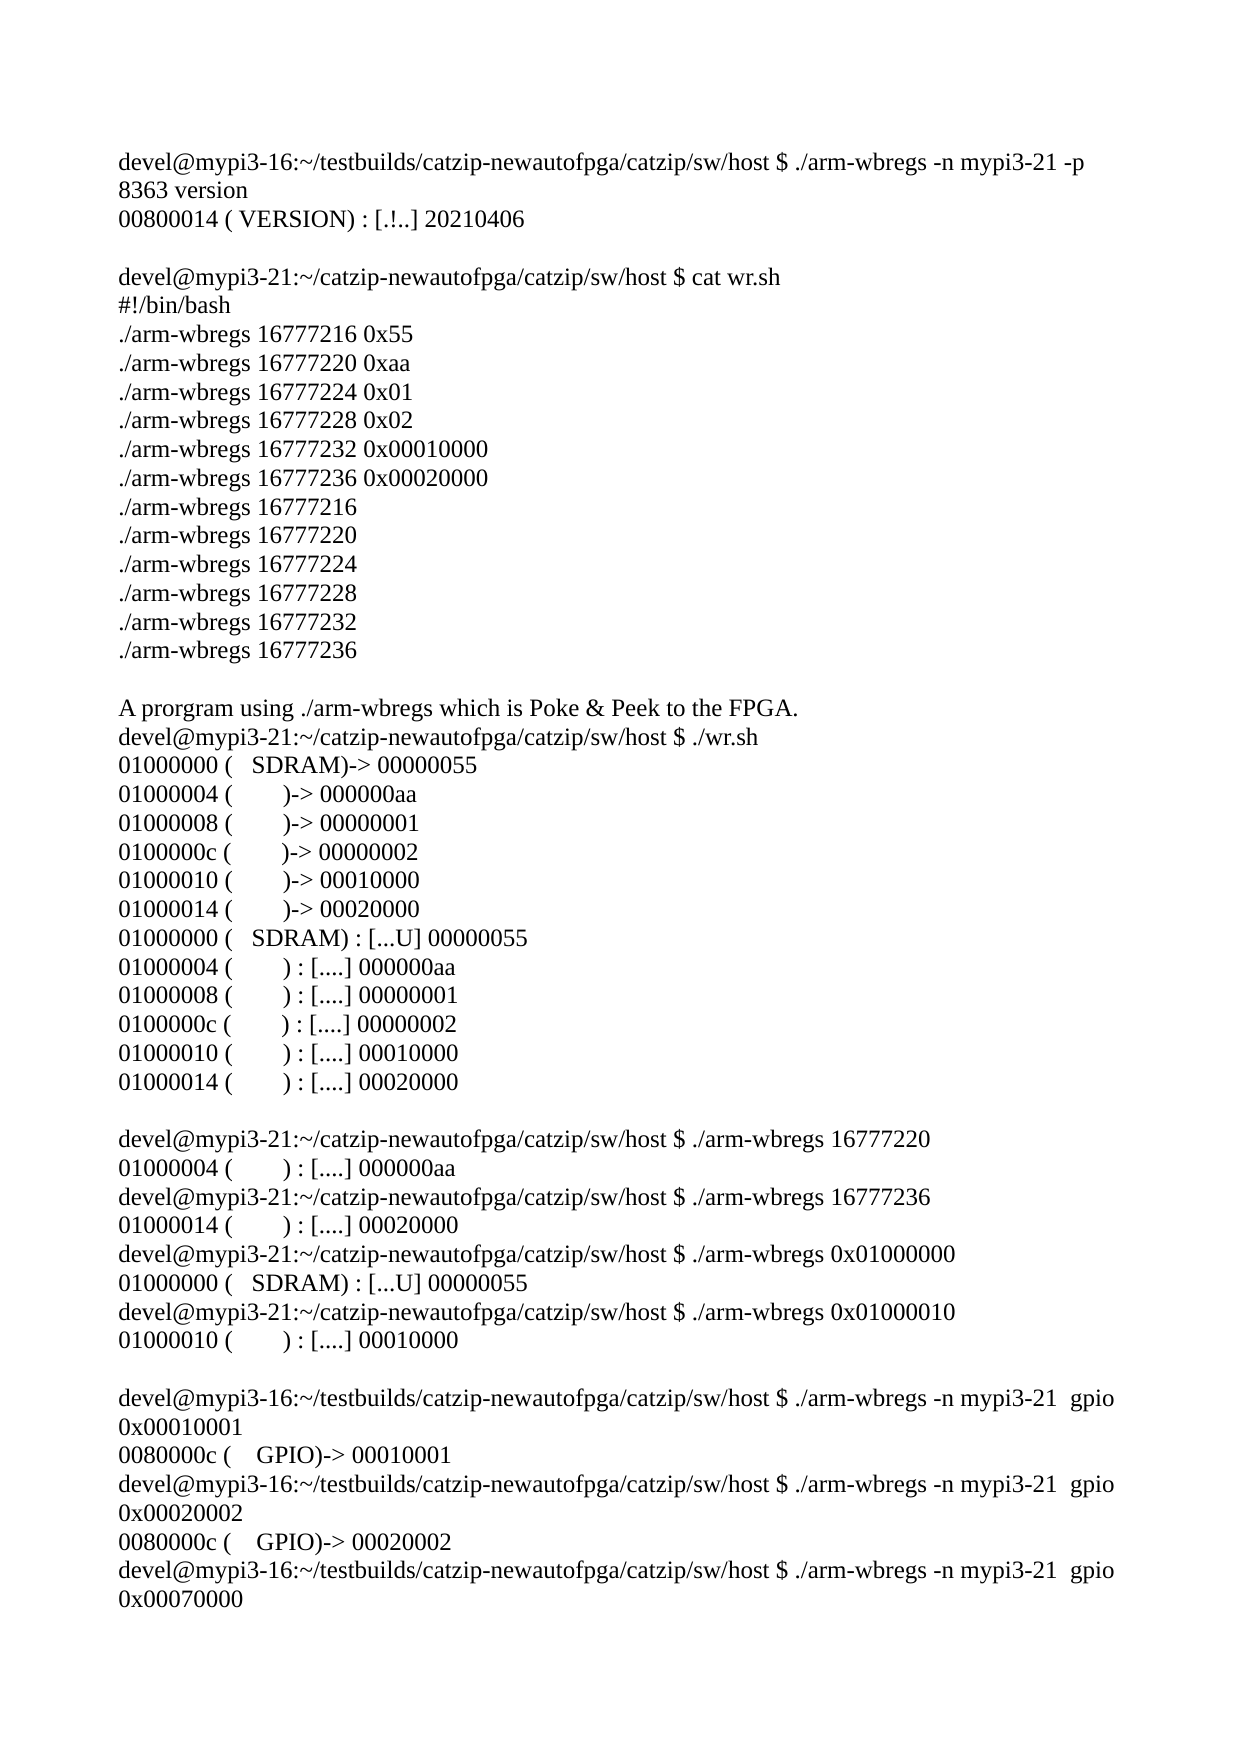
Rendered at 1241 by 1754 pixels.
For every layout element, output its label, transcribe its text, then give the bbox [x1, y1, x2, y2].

text ./arm-wbregs 16777232 0x00010000 [118, 434, 1122, 463]
text 01000010 ( ) : [....] 00010000 [118, 1326, 1122, 1354]
text 0100000c ( )-> 00000002 [118, 837, 1122, 866]
text 0100000c ( ) : [....] 00000002 [118, 1009, 1122, 1038]
text ./arm-wbregs 16777224 [118, 549, 1122, 578]
text devel@mypi3-16:~/testbuilds/catzip-newautofpga/catzip/sw/host $ ./arm-wbregs -n mypi3-21 -p 8363 version [118, 147, 1122, 204]
text 01000000 ( SDRAM) : [...U] 00000055 [118, 1268, 1122, 1297]
text devel@mypi3-21:~/catzip-newautofpga/catzip/sw/host $ ./arm-wbregs 0x01000000 [118, 1239, 1122, 1268]
text ./arm-wbregs 16777228 0x02 [118, 406, 1122, 434]
text 01000010 ( ) : [....] 00010000 [118, 1038, 1122, 1067]
text devel@mypi3-21:~/catzip-newautofpga/catzip/sw/host $ ./wr.sh [118, 722, 1122, 751]
text ./arm-wbregs 16777228 [118, 578, 1122, 607]
text devel@mypi3-21:~/catzip-newautofpga/catzip/sw/host $ ./arm-wbregs 16777220 [118, 1124, 1122, 1153]
text devel@mypi3-21:~/catzip-newautofpga/catzip/sw/host $ ./arm-wbregs 16777236 [118, 1182, 1122, 1211]
text 01000000 ( SDRAM) : [...U] 00000055 [118, 923, 1122, 952]
text 01000008 ( )-> 00000001 [118, 808, 1122, 837]
text 01000010 ( )-> 00010000 [118, 866, 1122, 894]
text 01000008 ( ) : [....] 00000001 [118, 981, 1122, 1009]
text 01000004 ( ) : [....] 000000aa [118, 952, 1122, 981]
text 01000014 ( )-> 00020000 [118, 894, 1122, 923]
text 01000014 ( ) : [....] 00020000 [118, 1067, 1122, 1096]
text 01000000 ( SDRAM)-> 00000055 [118, 751, 1122, 779]
text A prorgram using ./arm-wbregs which is Poke & Peek to the FPGA. [118, 693, 1122, 722]
text ./arm-wbregs 16777216 [118, 492, 1122, 521]
text 01000004 ( )-> 000000aa [118, 779, 1122, 808]
text ./arm-wbregs 16777236 [118, 636, 1122, 664]
text devel@mypi3-16:~/testbuilds/catzip-newautofpga/catzip/sw/host $ ./arm-wbregs -n mypi3-21 gpio 0x00020002 [118, 1469, 1122, 1527]
text ./arm-wbregs 16777236 0x00020000 [118, 463, 1122, 492]
text ./arm-wbregs 16777220 [118, 521, 1122, 549]
text 0080000c ( GPIO)-> 00010001 [118, 1441, 1122, 1469]
text devel@mypi3-21:~/catzip-newautofpga/catzip/sw/host $ ./arm-wbregs 0x01000010 [118, 1297, 1122, 1326]
text devel@mypi3-21:~/catzip-newautofpga/catzip/sw/host $ cat wr.sh [118, 262, 1122, 291]
text #!/bin/bash [118, 291, 1122, 319]
text ./arm-wbregs 16777220 0xaa [118, 348, 1122, 377]
text 01000014 ( ) : [....] 00020000 [118, 1211, 1122, 1239]
text ./arm-wbregs 16777216 0x55 [118, 319, 1122, 348]
text ./arm-wbregs 16777232 [118, 607, 1122, 636]
text 01000004 ( ) : [....] 000000aa [118, 1153, 1122, 1182]
text 0080000c ( GPIO)-> 00020002 [118, 1527, 1122, 1556]
text 00800014 ( VERSION) : [.!..] 20210406 [118, 204, 1122, 233]
text devel@mypi3-16:~/testbuilds/catzip-newautofpga/catzip/sw/host $ ./arm-wbregs -n mypi3-21 gpio 0x00070000 [118, 1556, 1122, 1613]
text devel@mypi3-16:~/testbuilds/catzip-newautofpga/catzip/sw/host $ ./arm-wbregs -n mypi3-21 gpio 0x00010001 [118, 1383, 1122, 1441]
text ./arm-wbregs 16777224 0x01 [118, 377, 1122, 406]
